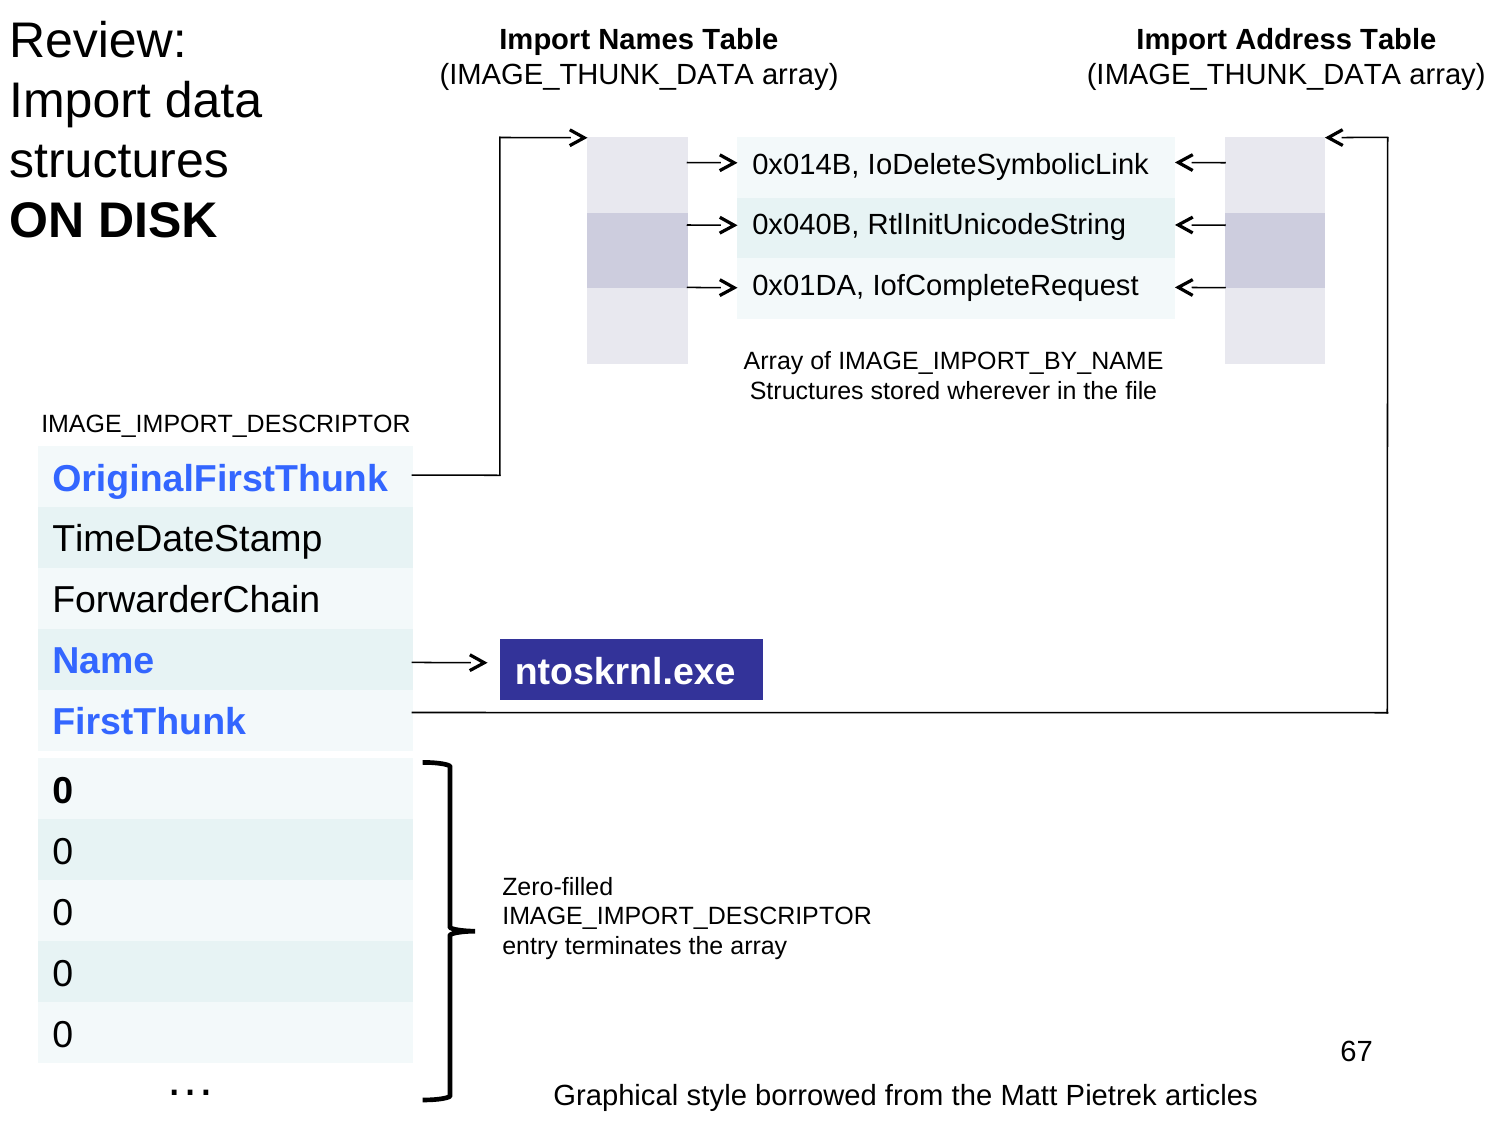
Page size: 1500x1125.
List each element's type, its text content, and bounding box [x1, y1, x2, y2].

table_cell 0 [38, 941, 413, 1002]
text_box Import Address Table (IMAGE_THUNK_DATA array) [1072, 12, 1500, 98]
table_header OriginalFirstThunk [38, 446, 413, 507]
table_header [587, 137, 688, 213]
table_cell 0 [38, 1002, 413, 1063]
table_cell TimeDateStamp [38, 507, 413, 568]
text_box Zero-filled IMAGE_IMPORT_DESCRIPTOR entry terminates the array [487, 862, 901, 968]
text_box IMAGE_IMPORT_DESCRIPTOR [26, 399, 427, 446]
table_cell Name [38, 629, 413, 690]
text_box [1074, 1025, 1388, 1101]
table_cell [1225, 288, 1325, 364]
table_header [1225, 137, 1325, 213]
table_cell ForwarderChain [38, 568, 413, 629]
table_cell 0 [38, 819, 413, 880]
table_cell [587, 213, 688, 288]
table_cell FirstThunk [38, 690, 413, 751]
table_header ntoskrnl.exe [500, 639, 763, 700]
table_header 0x014B, IoDeleteSymbolicLink [737, 137, 1175, 198]
table_cell [1225, 213, 1325, 288]
title Graphical style borrowed from the Matt Pietrek articles [425, 1062, 1388, 1125]
table_cell 0 [38, 880, 413, 941]
text_box Review: Import data structures ON DISK [0, 0, 292, 256]
text_box … [150, 1037, 231, 1113]
text_box Array of IMAGE_IMPORT_BY_NAME Structures stored wherever in the file [728, 337, 1180, 413]
table_cell 0x01DA, IofCompleteRequest [737, 258, 1175, 319]
table_header 0 [38, 758, 413, 819]
table_cell [587, 288, 688, 364]
text_box Import Names Table (IMAGE_THUNK_DATA array) [424, 12, 854, 98]
table_cell 0x040B, RtlInitUnicodeString [737, 198, 1175, 258]
